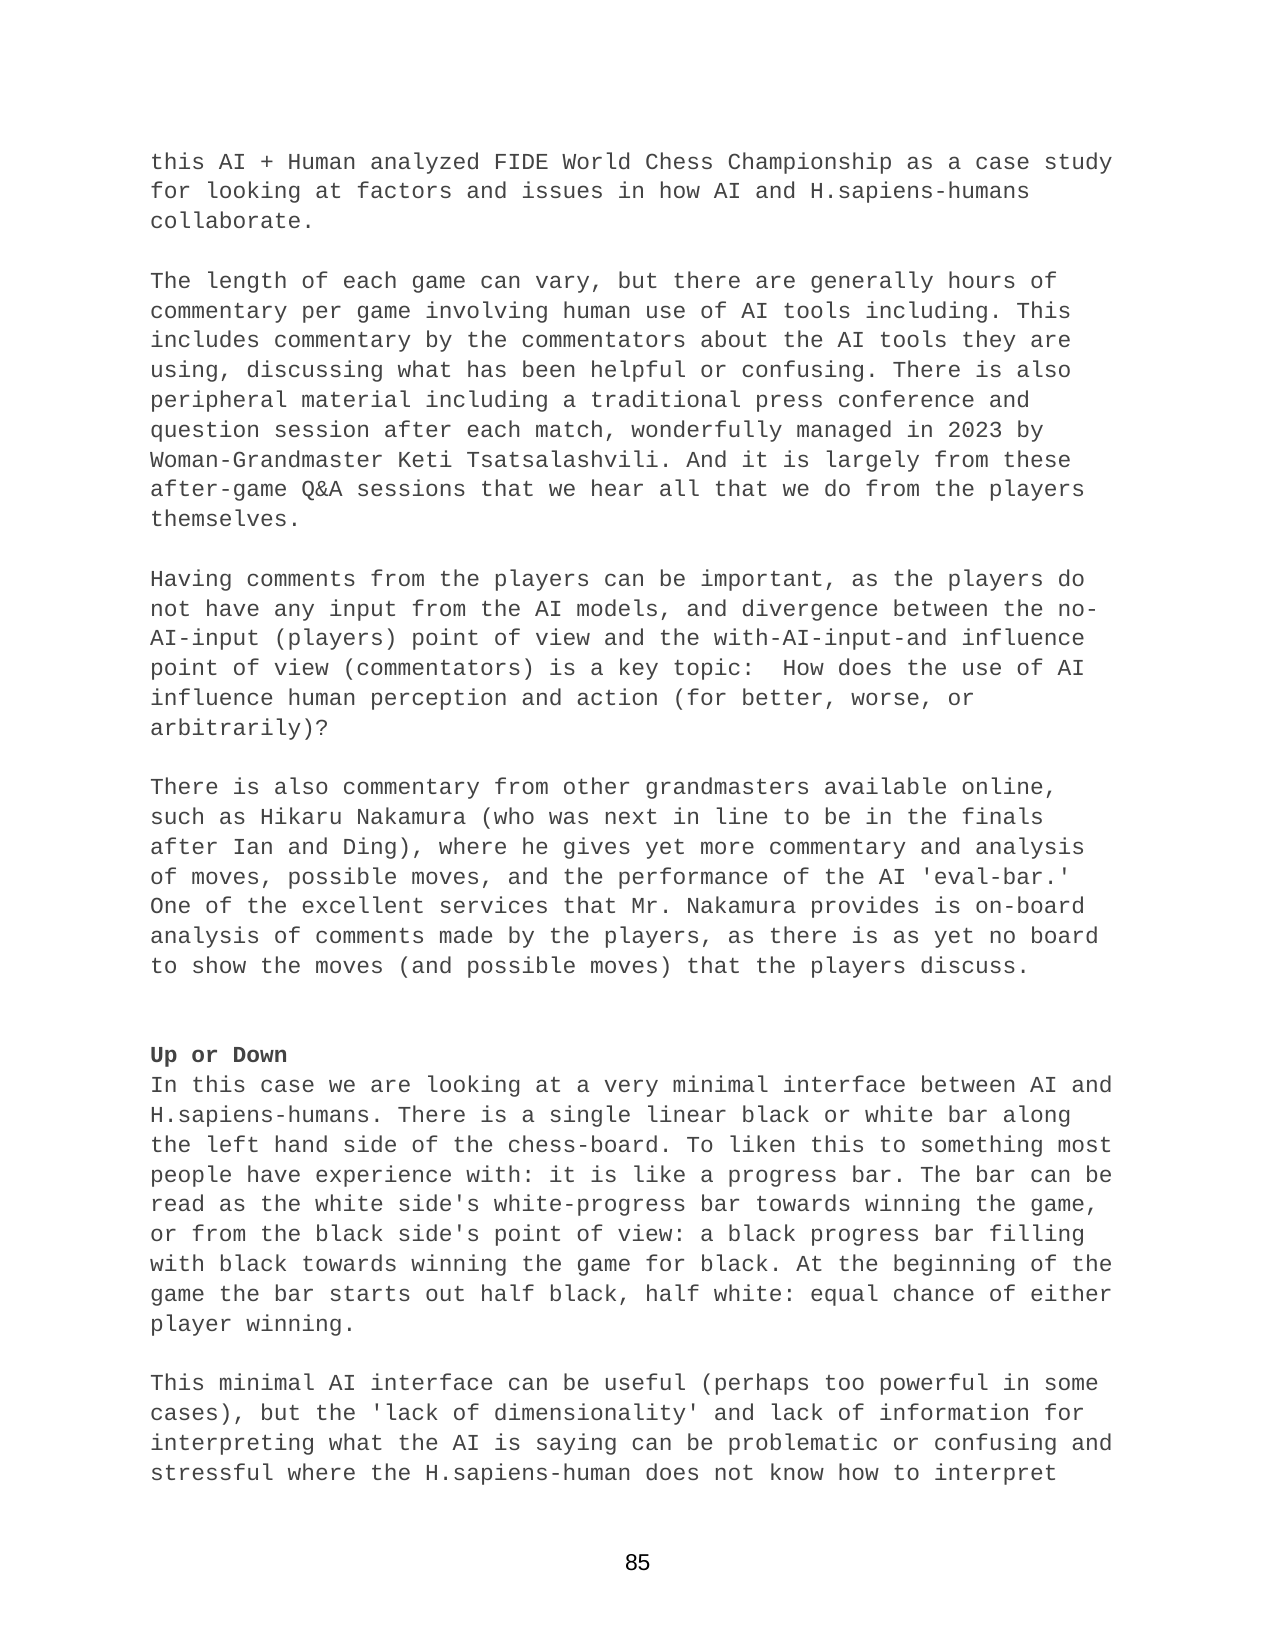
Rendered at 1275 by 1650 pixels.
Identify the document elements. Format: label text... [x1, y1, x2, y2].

text In this case we are looking at a very minimal interface between AI and H.sapiens-humans. There is a single linear black or white bar along the left hand side of the chess-board. To liken this to something most people have experience with: it is like a progress bar. The bar can be read as the white side's white-progress bar towards winning the game, or from the black side's point of view: a black progress bar filling with black towards winning the game for black. At the beginning of the game the bar starts out half black, half white: equal chance of either player winning. [150, 1073, 1125, 1338]
text Having comments from the players can be important, as the players do not have any input from the AI models, and divergence between the no-AI-input (players) point of view and the with-AI-input-and influence point of view (commentators) is a key topic: How does the use of AI influence human perception and action (for better, worse, or arbitrarily)? [150, 567, 1125, 742]
text The length of each game can vary, but there are generally hours of commentary per game involving human use of AI tools including. This includes commentary by the commentators about the AI tools they are using, discussing what has been helpful or confusing. There is also peripheral material including a traditional press conference and question session after each match, wonderfully managed in 2023 by Woman-Grandmaster Keti Tsatsalashvili. And it is largely from these after-game Q&A sessions that we hear all that we do from the players themselves. [150, 269, 1125, 533]
text There is also commentary from other grandmasters available online, such as Hikaru Nakamura (who was next in line to be in the finals after Ian and Ding), where he gives yet more commentary and analysis of moves, possible moves, and the performance of the AI 'eval-bar.' One of the excellent services that Mr. Nakamura provides is on-board analysis of comments made by the players, as there is as yet no board to show the moves (and possible moves) that the players discuss. [150, 776, 1125, 980]
text this AI + Human analyzed FIDE World Chess Championship as a case study for looking at factors and issues in how AI and H.sapiens-humans collaborate. [150, 150, 1125, 236]
text Up or Down [150, 1044, 1125, 1070]
text This minimal AI interface can be useful (perhaps too powerful in some cases), but the 'lack of dimensionality' and lack of information for interpreting what the AI is saying can be problematic or confusing and stressful where the H.sapiens-human does not know how to interpret [150, 1371, 1125, 1487]
